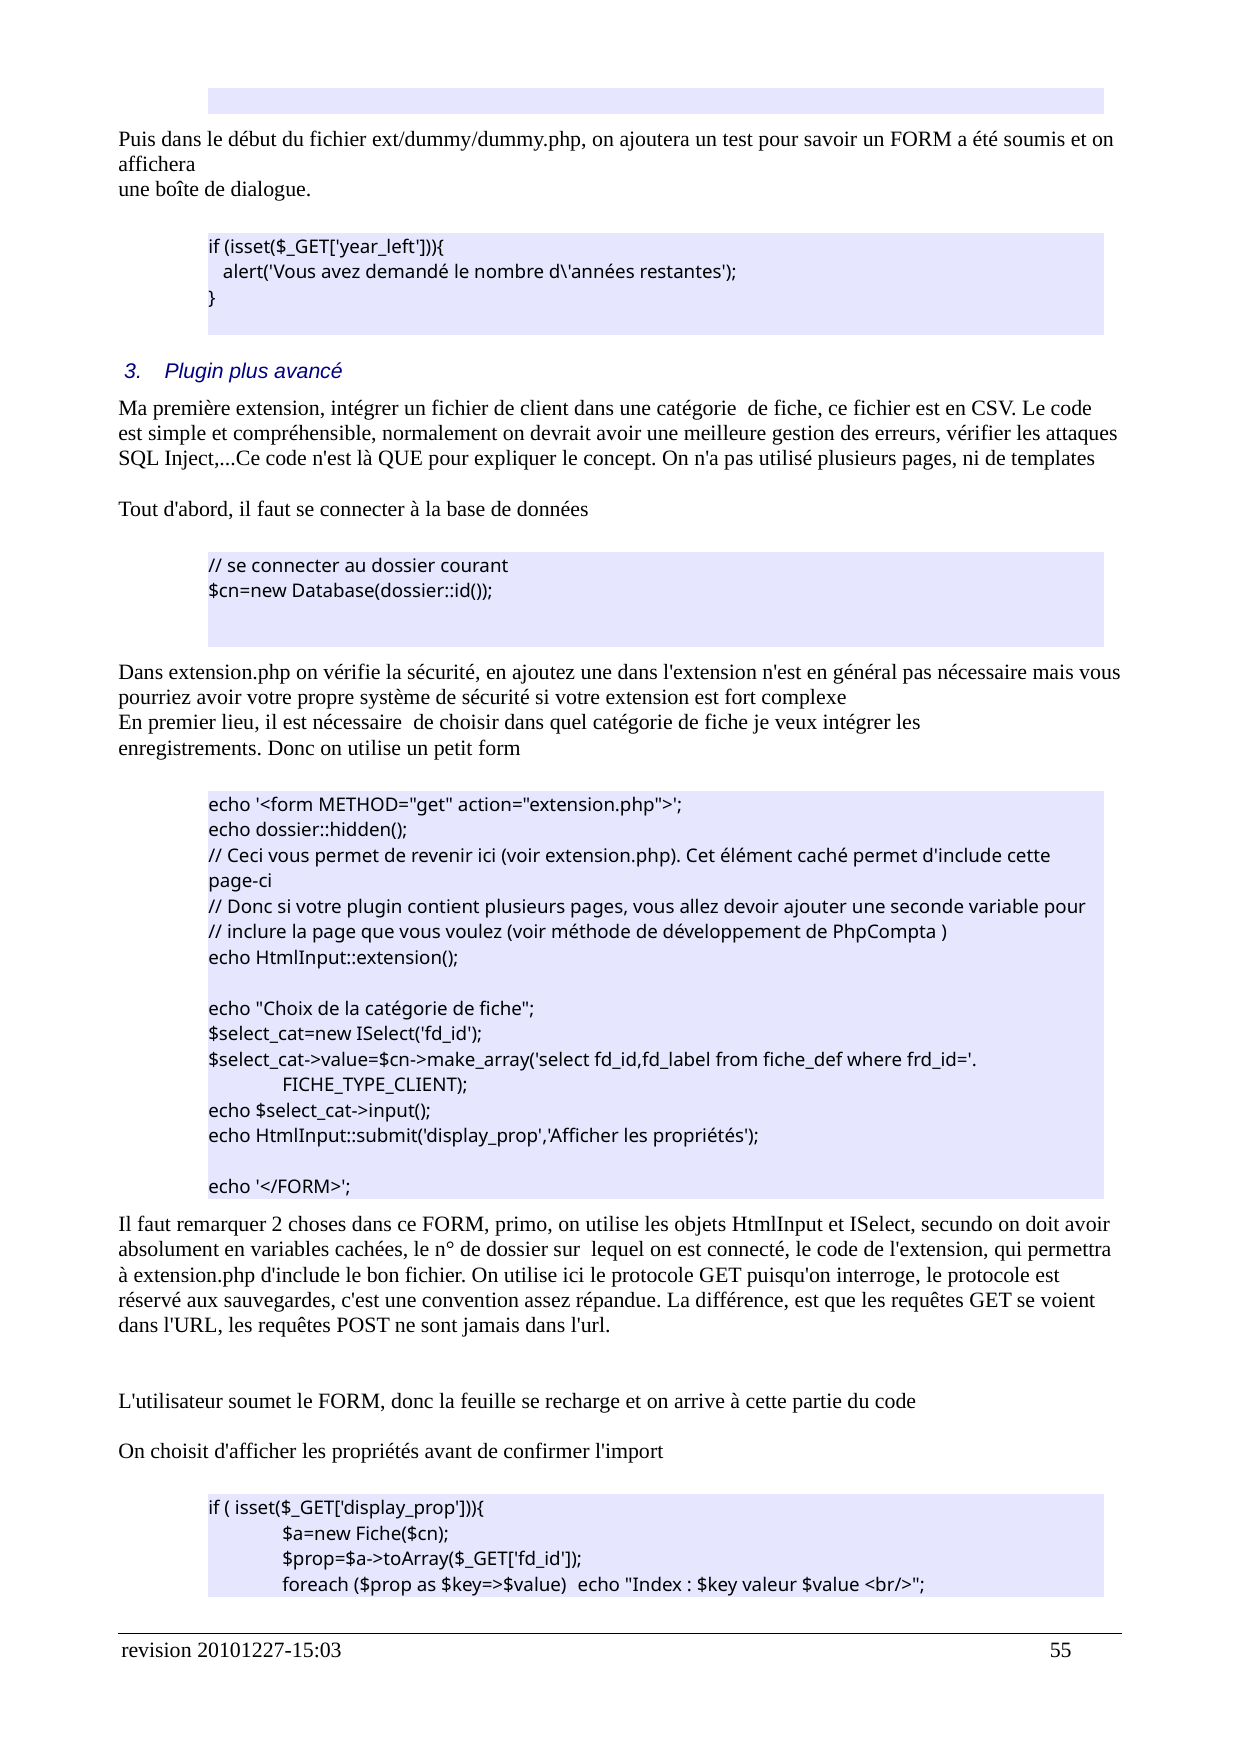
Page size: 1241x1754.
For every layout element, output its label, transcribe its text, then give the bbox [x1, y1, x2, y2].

text Ma première extension, intégrer un fichier de client dans une catégorie de fiche, ce fichier est en CSV. Le code est simple et compréhensible, normalement on devrait avoir une meilleure gestion des erreurs, vérifier les attaques SQL Inject,...Ce code n'est là QUE pour expliquer le concept. On n'a pas utilisé plusieurs pages, ni de templates [118, 395, 1122, 471]
text Dans extension.php on vérifie la sécurité, en ajoutez une dans l'extension n'est en général pas nécessaire mais vous pourriez avoir votre propre système de sécurité si votre extension est fort complexe [118, 659, 1122, 709]
text Tout d'abord, il faut se connecter à la base de données [118, 496, 1122, 521]
text if (isset($_GET['year_left'])){ alert('Vous avez demandé le nombre d\'années restantes'); } [208, 233, 1104, 335]
text echo '<form METHOD="get" action="extension.php">'; echo dossier::hidden(); // Ceci vous permet de revenir ici (voir extension.php). Cet élément caché permet d'include cette page-ci // Donc si votre plugin contient plusieurs pages, vous allez devoir ajouter une seconde variable pour // inclure la page que vous voulez (voir méthode de développement de PhpCompta ) echo HtmlInput::extension(); echo "Choix de la catégorie de fiche"; $select_cat=new ISelect('fd_id'); $select_cat->value=$cn->make_array('select fd_id,fd_label from fiche_def where frd_id='. FICHE_TYPE_CLIENT); echo $select_cat->input(); echo HtmlInput::submit('display_prop','Afficher les propriétés'); echo '</FORM>'; [208, 791, 1104, 1199]
text // se connecter au dossier courant $cn=new Database(dossier::id()); [208, 552, 1104, 603]
subtitle Plugin plus avancé [118, 359, 1122, 383]
text if ( isset($_GET['display_prop'])){ $a=new Fiche($cn); $prop=$a->toArray($_GET['fd_id']); foreach ($prop as $key=>$value) echo "Index : $key valeur $value <br/>"; [208, 1494, 1104, 1597]
text [208, 88, 1104, 114]
text En premier lieu, il est nécessaire de choisir dans quel catégorie de fiche je veux intégrer les enregistrements. Donc on utilise un petit form [118, 709, 1122, 760]
text Puis dans le début du fichier ext/dummy/dummy.php, on ajoutera un test pour savoir un FORM a été soumis et on affichera une boîte de dialogue. [118, 126, 1122, 227]
text Il faut remarquer 2 choses dans ce FORM, primo, on utilise les objets HtmlInput et ISelect, secundo on doit avoir absolument en variables cachées, le n° de dossier sur lequel on est connecté, le code de l'extension, qui permettra à extension.php d'include le bon fichier. On utilise ici le protocole GET puisqu'on interroge, le protocole est réservé aux sauvegardes, c'est une convention assez répandue. La différence, est que les requêtes GET se voient dans l'URL, les requêtes POST ne sont jamais dans l'url. L'utilisateur soumet le FORM, donc la feuille se recharge et on arrive à cette partie du code On choisit d'afficher les propriétés avant de confirmer l'import [118, 1211, 1122, 1463]
